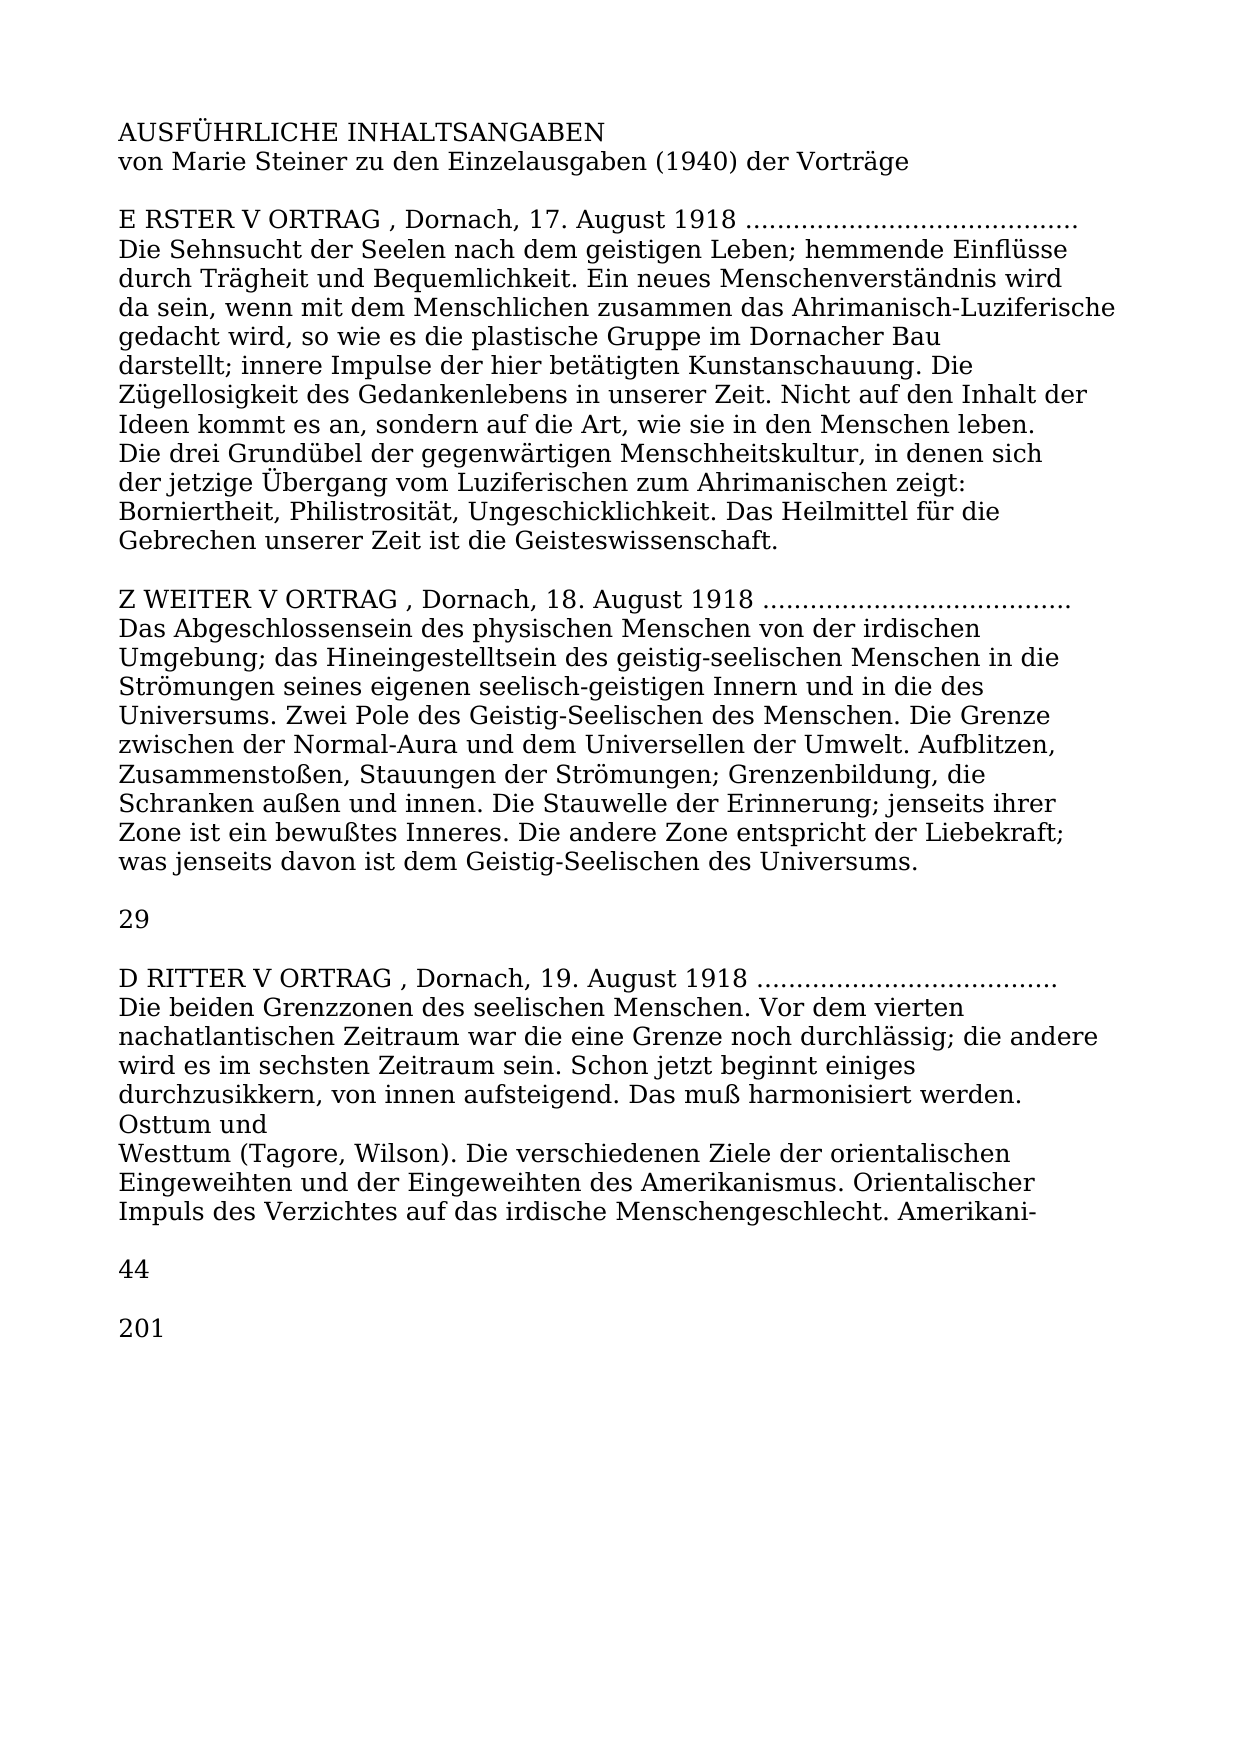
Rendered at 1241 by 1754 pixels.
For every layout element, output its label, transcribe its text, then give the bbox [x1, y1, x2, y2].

text wird es im sechsten Zeitraum sein. Schon jetzt beginnt einiges durchzusikkern, von innen aufsteigend. Das muß harmonisiert werden. Osttum und [118, 1051, 1122, 1139]
text Strömungen seines eigenen seelisch-geistigen Innern und in die des Universums. Zwei Pole des Geistig-Seelischen des Menschen. Die Grenze [118, 672, 1122, 731]
text der jetzige Übergang vom Luziferischen zum Ahrimanischen zeigt: Borniertheit, Philistrosität, Ungeschicklichkeit. Das Heilmittel für die Gebrechen unserer Zeit ist die Geisteswissenschaft. [118, 468, 1122, 556]
text Impuls des Verzichtes auf das irdische Menschengeschlecht. Amerikani- [118, 1197, 1122, 1226]
text Die beiden Grenzzonen des seelischen Menschen. Vor dem vierten nachatlantischen Zeitraum war die eine Grenze noch durchlässig; die andere [118, 993, 1122, 1051]
text Westtum (Tagore, Wilson). Die verschiedenen Ziele der orientalischen [118, 1139, 1122, 1168]
text was jenseits davon ist dem Geistig-Seelischen des Universums. [118, 847, 1122, 876]
text 44 [118, 1256, 1122, 1285]
text darstellt; innere Impulse der hier betätigten Kunstanschauung. Die Zügellosigkeit des Gedankenlebens in unserer Zeit. Nicht auf den Inhalt der [118, 351, 1122, 410]
text durch Trägheit und Bequemlichkeit. Ein neues Menschenverständnis wird [118, 264, 1122, 293]
text AUSFÜHRLICHE INHALTSANGABEN [118, 118, 1122, 147]
text Z WEITER V ORTRAG , Dornach, 18. August 1918 ....................................... [118, 585, 1122, 614]
text 29 [118, 906, 1122, 935]
text D RITTER V ORTRAG , Dornach, 19. August 1918 ...................................... [118, 964, 1122, 993]
text 201 [118, 1314, 1122, 1343]
text Das Abgeschlossensein des physischen Menschen von der irdischen Umgebung; das Hineingestelltsein des geistig-seelischen Menschen in die [118, 614, 1122, 672]
text Schranken außen und innen. Die Stauwelle der Erinnerung; jenseits ihrer [118, 789, 1122, 818]
text von Marie Steiner zu den Einzelausgaben (1940) der Vorträge [118, 147, 1122, 176]
text da sein, wenn mit dem Menschlichen zusammen das Ahrimanisch-Luziferische gedacht wird, so wie es die plastische Gruppe im Dornacher Bau [118, 293, 1122, 351]
text Zone ist ein bewußtes Inneres. Die andere Zone entspricht der Liebekraft; [118, 818, 1122, 847]
text E RSTER V ORTRAG , Dornach, 17. August 1918 .......................................... [118, 206, 1122, 235]
text Ideen kommt es an, sondern auf die Art, wie sie in den Menschen leben. [118, 410, 1122, 439]
text Die drei Grundübel der gegenwärtigen Menschheitskultur, in denen sich [118, 439, 1122, 468]
text Eingeweihten und der Eingeweihten des Amerikanismus. Orientalischer [118, 1168, 1122, 1197]
text Die Sehnsucht der Seelen nach dem geistigen Leben; hemmende Einflüsse [118, 235, 1122, 264]
text zwischen der Normal-Aura und dem Universellen der Umwelt. Aufblitzen, Zusammenstoßen, Stauungen der Strömungen; Grenzenbildung, die [118, 731, 1122, 789]
